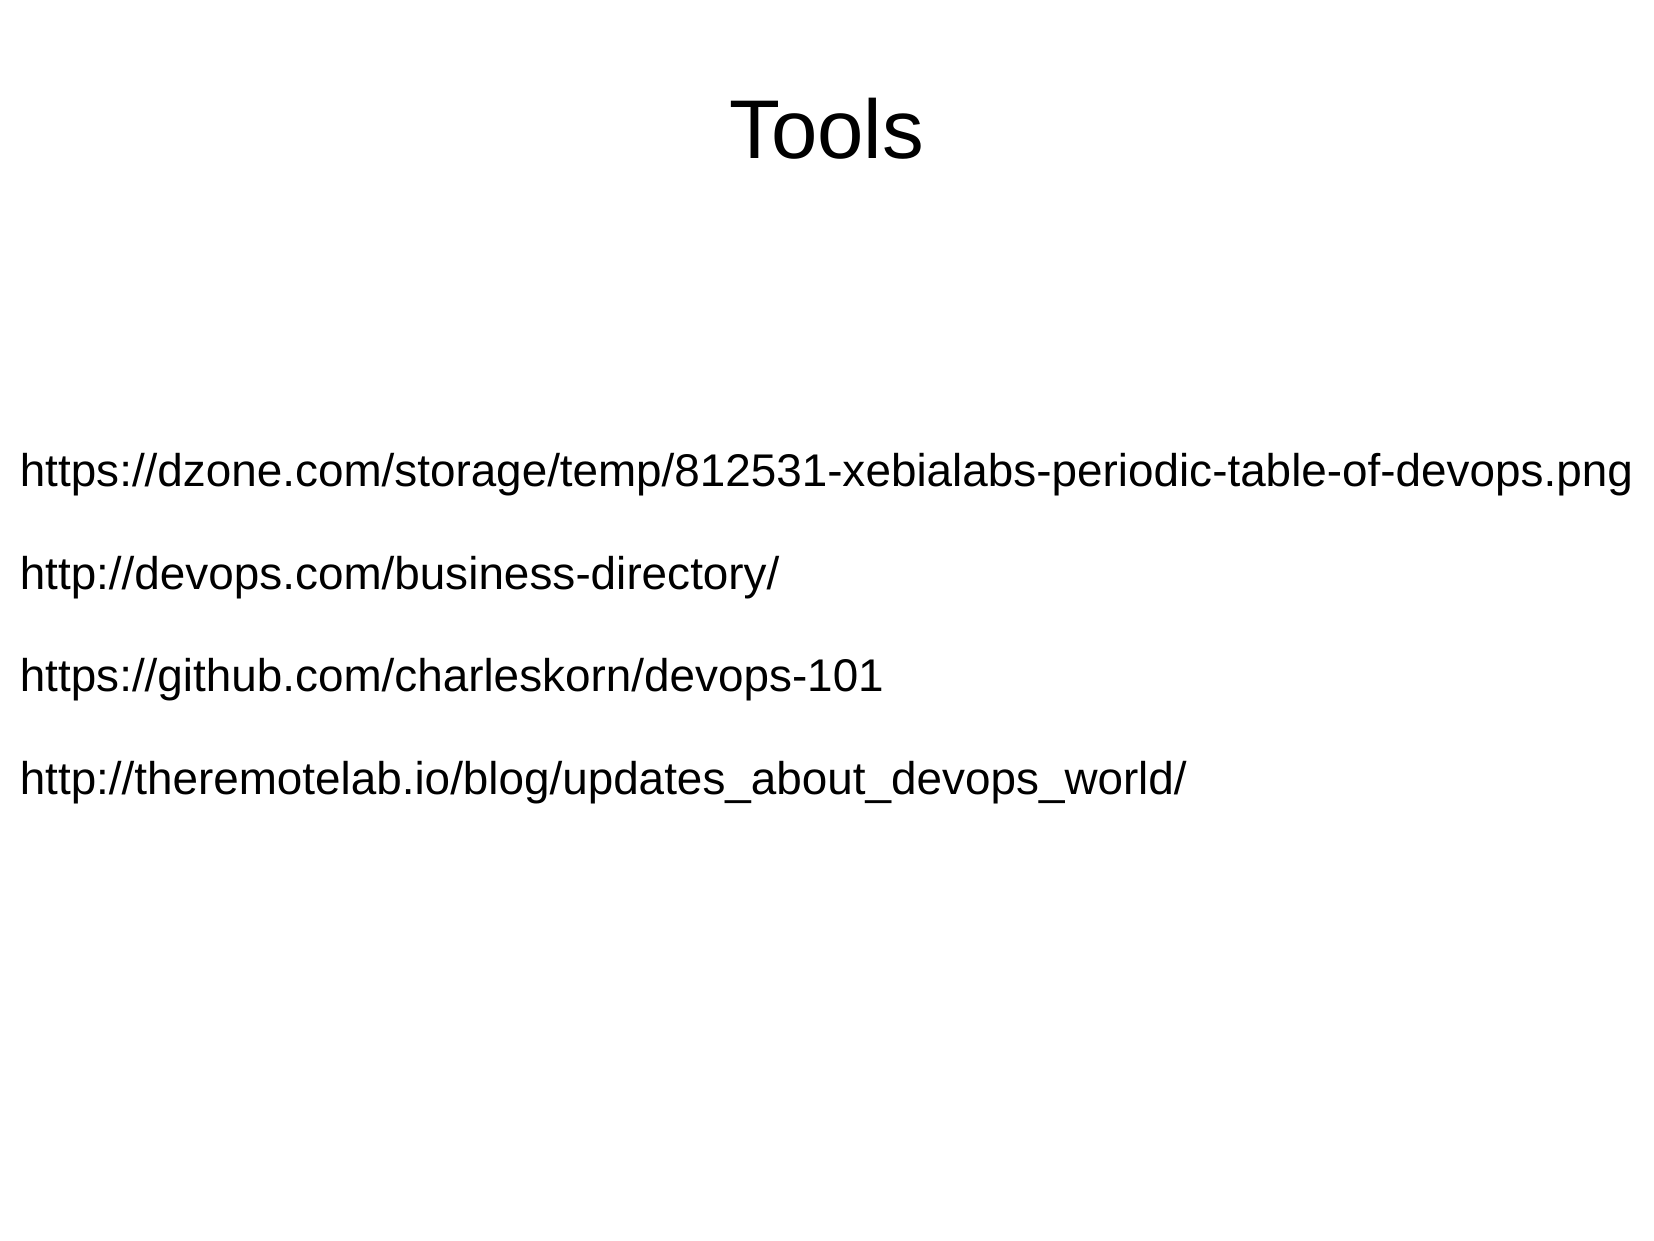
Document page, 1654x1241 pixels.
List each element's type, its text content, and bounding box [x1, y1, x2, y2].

text_box https://dzone.com/storage/temp/812531-xebialabs-periodic-table-of-devops.png http://devops.com/business-directory/ https://github.com/charleskorn/devops-101 http://theremotelab.io/blog/updates_about_devops_world/ [4, 437, 1649, 812]
text_box Tools [714, 76, 939, 185]
